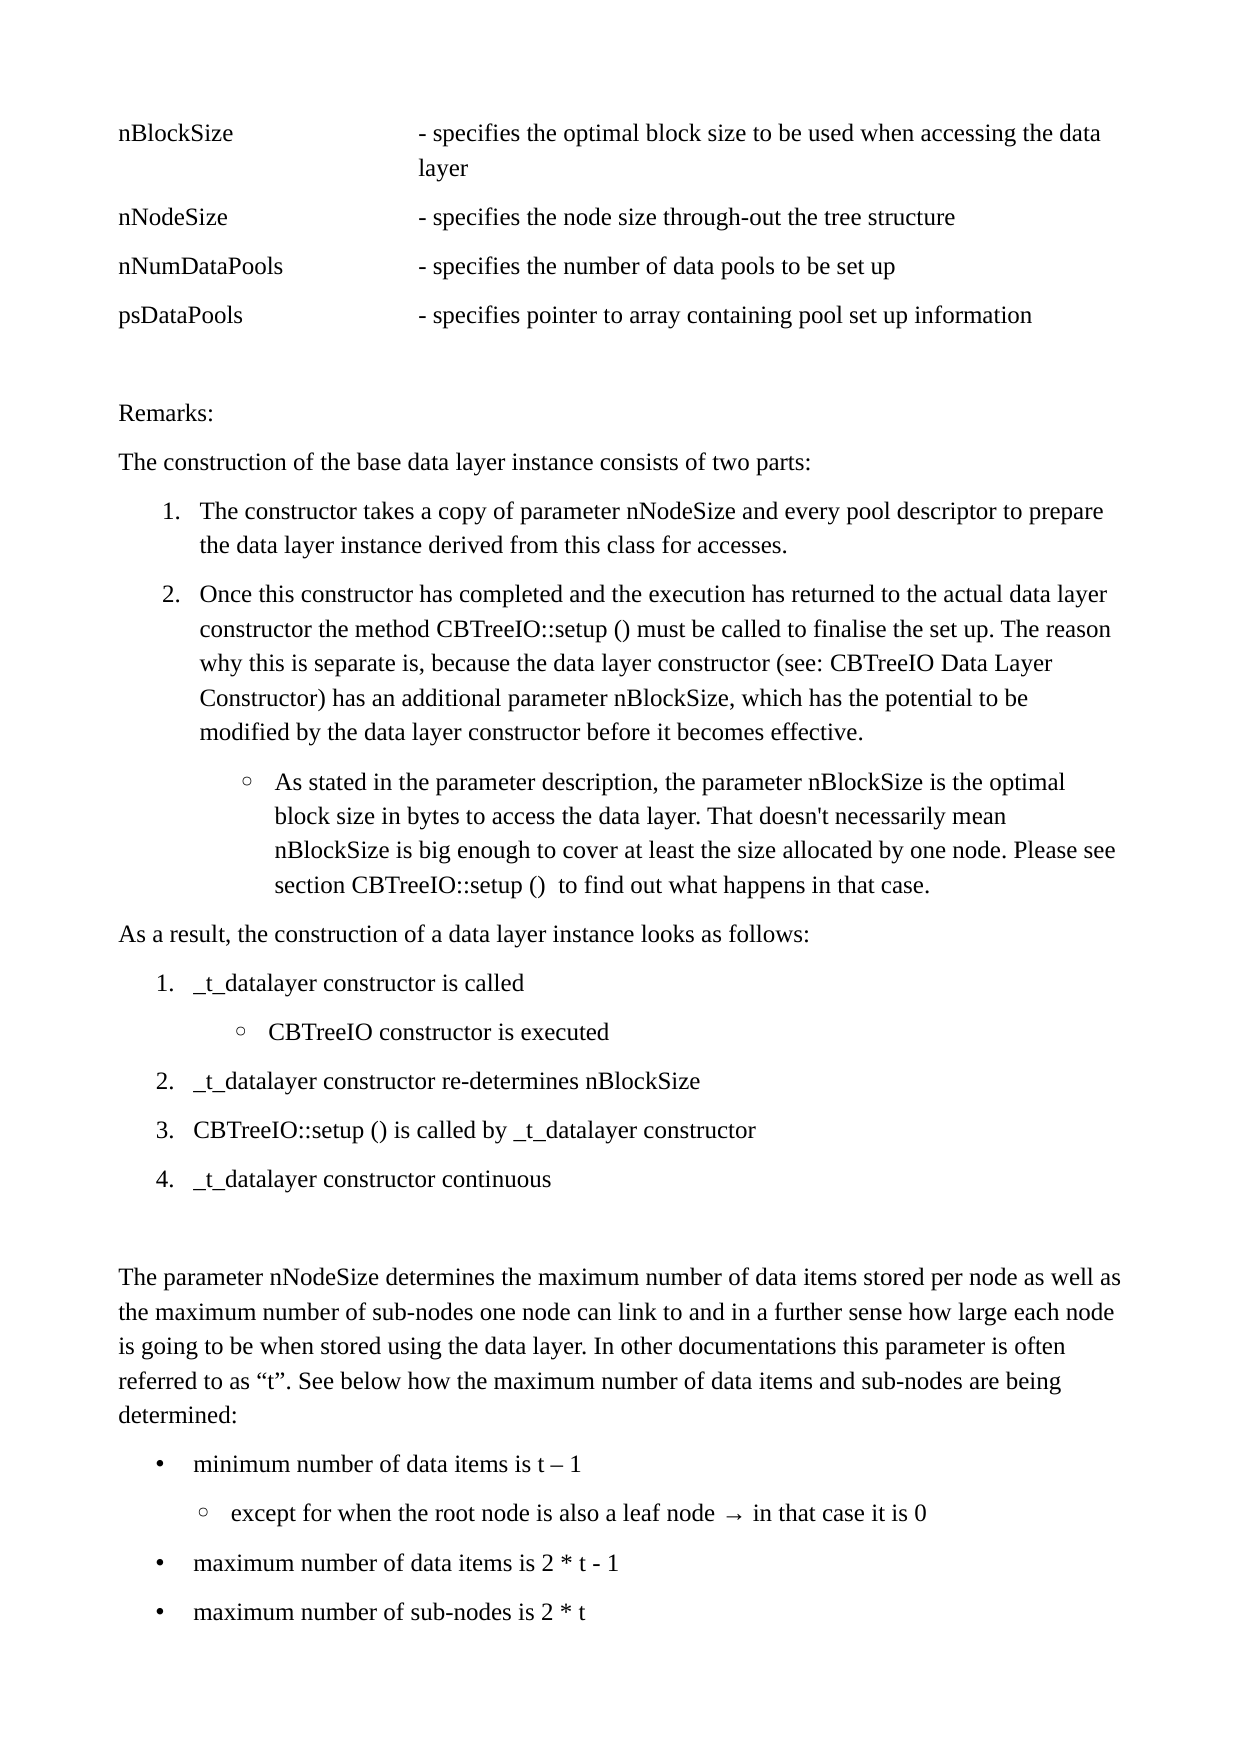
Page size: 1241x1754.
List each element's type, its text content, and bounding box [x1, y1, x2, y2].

list As stated in the parameter description, the parameter nBlockSize is the optimal block size in bytes to access the data layer. That doesn't necessarily mean nBlockSize is big enough to cover at least the size allocated by one node. Please see section CBTreeIO::setup () to find out what happens in that case. [237, 767, 1122, 899]
text Remarks: [118, 398, 1122, 427]
list _t_datalayer constructor continuous [156, 1164, 1122, 1193]
list CBTreeIO::setup () is called by _t_datalayer constructor [156, 1115, 1122, 1144]
text psDataPools - specifies pointer to array containing pool set up information [118, 300, 1122, 328]
text nBlockSize - specifies the optimal block size to be used when accessing the data layer [118, 118, 1122, 181]
list except for when the root node is also a leaf node → in that case it is 0 [193, 1498, 1122, 1527]
text As a result, the construction of a data layer instance looks as follows: [118, 919, 1122, 948]
list minimum number of data items is t – 1 [156, 1449, 1122, 1478]
text The construction of the base data layer instance consists of two parts: [118, 447, 1122, 476]
list Once this constructor has completed and the execution has returned to the actual data layer constructor the method CBTreeIO::setup () must be called to finalise the set up. The reason why this is separate is, because the data layer constructor (see: CBTreeIO Data Layer Constructor) has an additional parameter nBlockSize, which has the potential to be modified by the data layer constructor before it becomes effective. [162, 579, 1122, 746]
list maximum number of data items is 2 * t - 1 [156, 1548, 1122, 1576]
text nNodeSize - specifies the node size through-out the tree structure [118, 202, 1122, 230]
text The parameter nNodeSize determines the maximum number of data items stored per node as well as the maximum number of sub-nodes one node can link to and in a further sense how large each node is going to be when stored using the data layer. In other documentations this parameter is often referred to as “t”. See below how the maximum number of data items and sub-nodes are being determined: [118, 1262, 1122, 1429]
list maximum number of sub-nodes is 2 * t [156, 1597, 1122, 1625]
list _t_datalayer constructor is called [156, 968, 1122, 997]
list _t_datalayer constructor re-determines nBlockSize [156, 1066, 1122, 1095]
list CBTreeIO constructor is executed [231, 1017, 1122, 1046]
text nNumDataPools - specifies the number of data pools to be set up [118, 251, 1122, 279]
list The constructor takes a copy of parameter nNodeSize and every pool descriptor to prepare the data layer instance derived from this class for accesses. [162, 496, 1122, 559]
